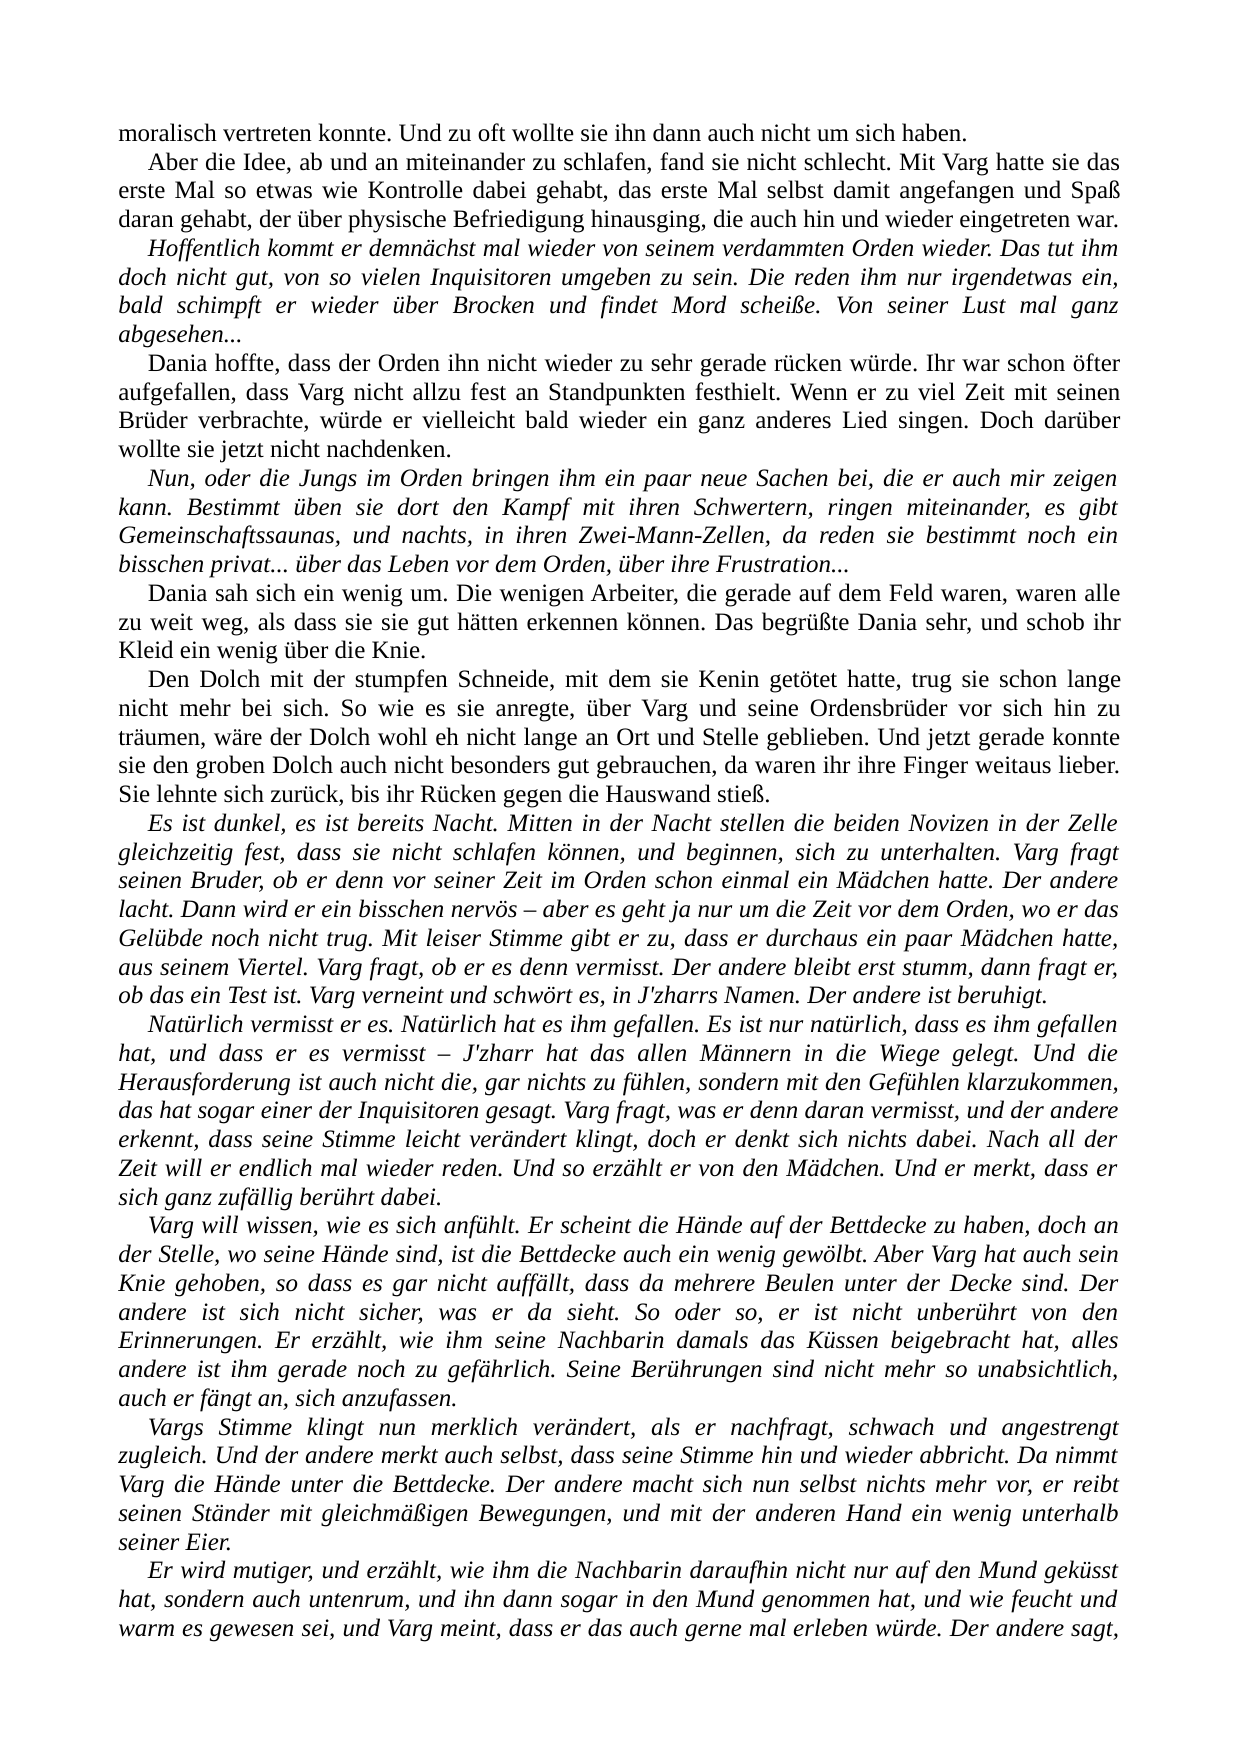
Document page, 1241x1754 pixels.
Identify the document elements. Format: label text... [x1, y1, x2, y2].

text Varg will wissen, wie es sich anfühlt. Er scheint die Hände auf der Bettdecke zu haben, doch an der Stelle, wo seine Hände sind, ist die Bettdecke auch ein wenig gewölbt. Aber Varg hat auch sein Knie gehoben, so dass es gar nicht auffällt, dass da mehrere Beulen unter der Decke sind. Der andere ist sich nicht sicher, was er da sieht. So oder so, er ist nicht unberührt von den Erinnerungen. Er erzählt, wie ihm seine Nachbarin damals das Küssen beigebracht hat, alles andere ist ihm gerade noch zu gefährlich. Seine Berührungen sind nicht mehr so unabsichtlich, auch er fängt an, sich anzufassen. [118, 1211, 1122, 1412]
text Aber die Idee, ab und an miteinander zu schlafen, fand sie nicht schlecht. Mit Varg hatte sie das erste Mal so etwas wie Kontrolle dabei gehabt, das erste Mal selbst damit angefangen und Spaß daran gehabt, der über physische Befriedigung hinausging, die auch hin und wieder eingetreten war. [118, 147, 1122, 233]
text Er wird mutiger, und erzählt, wie ihm die Nachbarin daraufhin nicht nur auf den Mund geküsst hat, sondern auch untenrum, und ihn dann sogar in den Mund genommen hat, und wie feucht und warm es gewesen sei, und Varg meint, dass er das auch gerne mal erleben würde. Der andere sagt, [118, 1556, 1122, 1642]
text Es ist dunkel, es ist bereits Nacht. Mitten in der Nacht stellen die beiden Novizen in der Zelle gleichzeitig fest, dass sie nicht schlafen können, und beginnen, sich zu unterhalten. Varg fragt seinen Bruder, ob er denn vor seiner Zeit im Orden schon einmal ein Mädchen hatte. Der andere lacht. Dann wird er ein bisschen nervös – aber es geht ja nur um die Zeit vor dem Orden, wo er das Gelübde noch nicht trug. Mit leiser Stimme gibt er zu, dass er durchaus ein paar Mädchen hatte, aus seinem Viertel. Varg fragt, ob er es denn vermisst. Der andere bleibt erst stumm, dann fragt er, ob das ein Test ist. Varg verneint und schwört es, in J'zharrs Namen. Der andere ist beruhigt. [118, 808, 1122, 1009]
text moralisch vertreten konnte. Und zu oft wollte sie ihn dann auch nicht um sich haben. [118, 118, 1122, 147]
text Dania hoffte, dass der Orden ihn nicht wieder zu sehr gerade rücken würde. Ihr war schon öfter aufgefallen, dass Varg nicht allzu fest an Standpunkten festhielt. Wenn er zu viel Zeit mit seinen Brüder verbrachte, würde er vielleicht bald wieder ein ganz anderes Lied singen. Doch darüber wollte sie jetzt nicht nachdenken. [118, 348, 1122, 463]
text Den Dolch mit der stumpfen Schneide, mit dem sie Kenin getötet hatte, trug sie schon lange nicht mehr bei sich. So wie es sie anregte, über Varg und seine Ordensbrüder vor sich hin zu träumen, wäre der Dolch wohl eh nicht lange an Ort und Stelle geblieben. Und jetzt gerade konnte sie den groben Dolch auch nicht besonders gut gebrauchen, da waren ihr ihre Finger weitaus lieber. Sie lehnte sich zurück, bis ihr Rücken gegen die Hauswand stieß. [118, 664, 1122, 808]
text Dania sah sich ein wenig um. Die wenigen Arbeiter, die gerade auf dem Feld waren, waren alle zu weit weg, als dass sie sie gut hätten erkennen können. Das begrüßte Dania sehr, und schob ihr Kleid ein wenig über die Knie. [118, 578, 1122, 664]
text Hoffentlich kommt er demnächst mal wieder von seinem verdammten Orden wieder. Das tut ihm doch nicht gut, von so vielen Inquisitoren umgeben zu sein. Die reden ihm nur irgendetwas ein, bald schimpft er wieder über Brocken und findet Mord scheiße. Von seiner Lust mal ganz abgesehen... [118, 233, 1122, 348]
text Nun, oder die Jungs im Orden bringen ihm ein paar neue Sachen bei, die er auch mir zeigen kann. Bestimmt üben sie dort den Kampf mit ihren Schwertern, ringen miteinander, es gibt Gemeinschaftssaunas, und nachts, in ihren Zwei-Mann-Zellen, da reden sie bestimmt noch ein bisschen privat... über das Leben vor dem Orden, über ihre Frustration... [118, 463, 1122, 578]
text Vargs Stimme klingt nun merklich verändert, als er nachfragt, schwach und angestrengt zugleich. Und der andere merkt auch selbst, dass seine Stimme hin und wieder abbricht. Da nimmt Varg die Hände unter die Bettdecke. Der andere macht sich nun selbst nichts mehr vor, er reibt seinen Ständer mit gleichmäßigen Bewegungen, und mit der anderen Hand ein wenig unterhalb seiner Eier. [118, 1412, 1122, 1556]
text Natürlich vermisst er es. Natürlich hat es ihm gefallen. Es ist nur natürlich, dass es ihm gefallen hat, und dass er es vermisst – J'zharr hat das allen Männern in die Wiege gelegt. Und die Herausforderung ist auch nicht die, gar nichts zu fühlen, sondern mit den Gefühlen klarzukommen, das hat sogar einer der Inquisitoren gesagt. Varg fragt, was er denn daran vermisst, und der andere erkennt, dass seine Stimme leicht verändert klingt, doch er denkt sich nichts dabei. Nach all der Zeit will er endlich mal wieder reden. Und so erzählt er von den Mädchen. Und er merkt, dass er sich ganz zufällig berührt dabei. [118, 1009, 1122, 1211]
